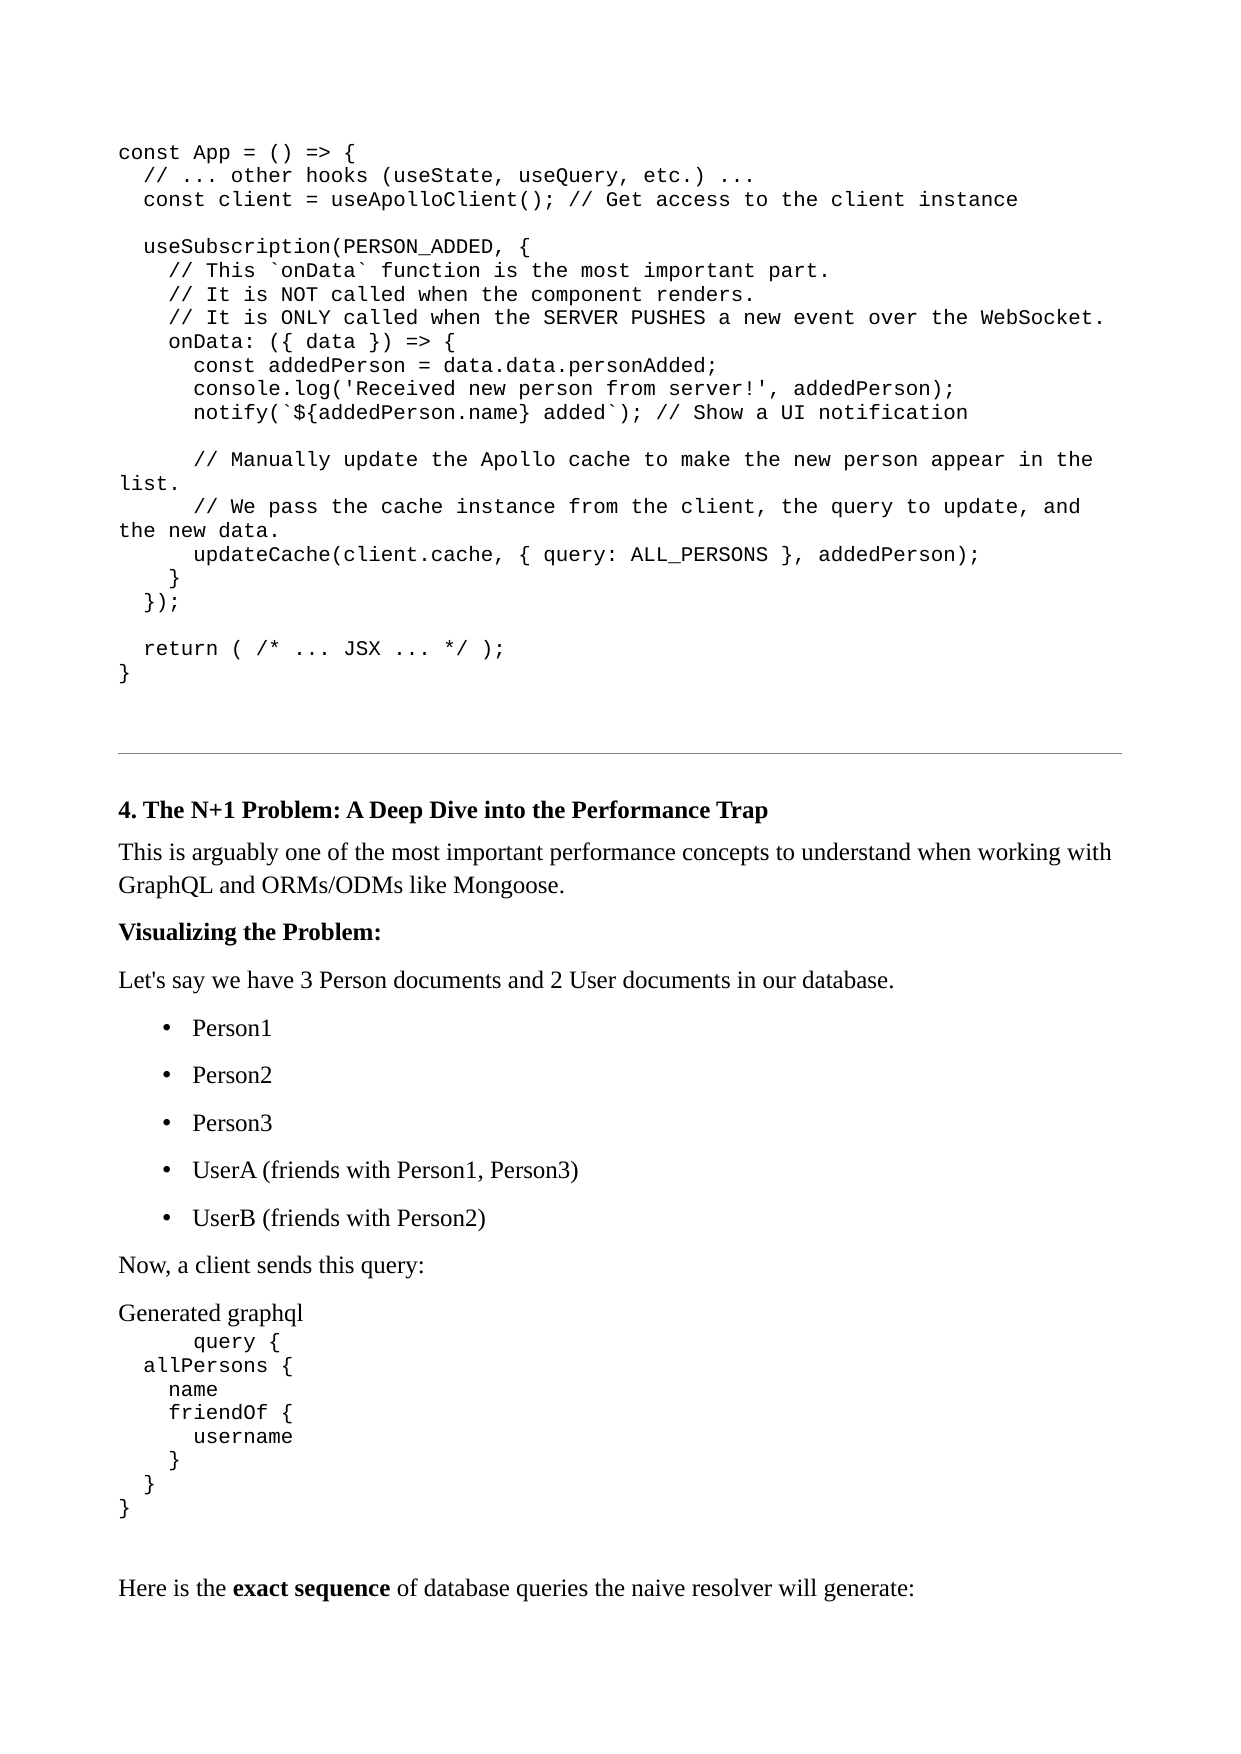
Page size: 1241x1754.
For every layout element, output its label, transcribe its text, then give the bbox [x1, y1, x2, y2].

text const client = useApolloClient(); // Get access to the client instance [118, 189, 1122, 213]
text friendOf { [118, 1402, 1122, 1426]
text } [118, 662, 1122, 686]
text updateCache(client.cache, { query: ALL_PERSONS }, addedPerson); [118, 544, 1122, 567]
text // It is ONLY called when the SERVER PUSHES a new event over the WebSocket. [118, 307, 1122, 331]
text // We pass the cache instance from the client, the query to update, and the new data. [118, 496, 1122, 544]
text Now, a client sends this query: [118, 1251, 1122, 1279]
list Person3 [162, 1108, 1122, 1137]
text allPersons { [118, 1355, 1122, 1378]
text // It is NOT called when the component renders. [118, 284, 1122, 307]
text }); [118, 591, 1122, 615]
list UserA (friends with Person1, Person3) [162, 1155, 1122, 1184]
subtitle 4. The N+1 Problem: A Deep Dive into the Performance Trap [118, 796, 1122, 824]
text Here is the exact sequence of database queries the naive resolver will generate: [118, 1573, 1122, 1602]
text This is arguably one of the most important performance concepts to understand when working with GraphQL and ORMs/ODMs like Mongoose. [118, 837, 1122, 898]
text query { [118, 1331, 1122, 1355]
text Let's say we have 3 Person documents and 2 User documents in our database. [118, 965, 1122, 994]
text notify(`${addedPerson.name} added`); // Show a UI notification [118, 402, 1122, 426]
text } [118, 1473, 1122, 1497]
text useSubscription(PERSON_ADDED, { [118, 236, 1122, 260]
text // This `onData` function is the most important part. [118, 260, 1122, 284]
list Person1 [162, 1013, 1122, 1041]
text } [118, 567, 1122, 591]
text username [118, 1426, 1122, 1449]
text // Manually update the Apollo cache to make the new person appear in the list. [118, 449, 1122, 496]
text name [118, 1378, 1122, 1402]
text console.log('Received new person from server!', addedPerson); [118, 378, 1122, 402]
list UserB (friends with Person2) [162, 1203, 1122, 1232]
text // ... other hooks (useState, useQuery, etc.) ... [118, 165, 1122, 189]
text const addedPerson = data.data.personAdded; [118, 354, 1122, 378]
text } [118, 1449, 1122, 1473]
text const App = () => { [118, 142, 1122, 165]
text onData: ({ data }) => { [118, 331, 1122, 354]
text } [118, 1497, 1122, 1520]
list Person2 [162, 1060, 1122, 1089]
text Visualizing the Problem: [118, 917, 1122, 946]
text return ( /* ... JSX ... */ ); [118, 638, 1122, 662]
text Generated graphql [118, 1298, 1122, 1327]
